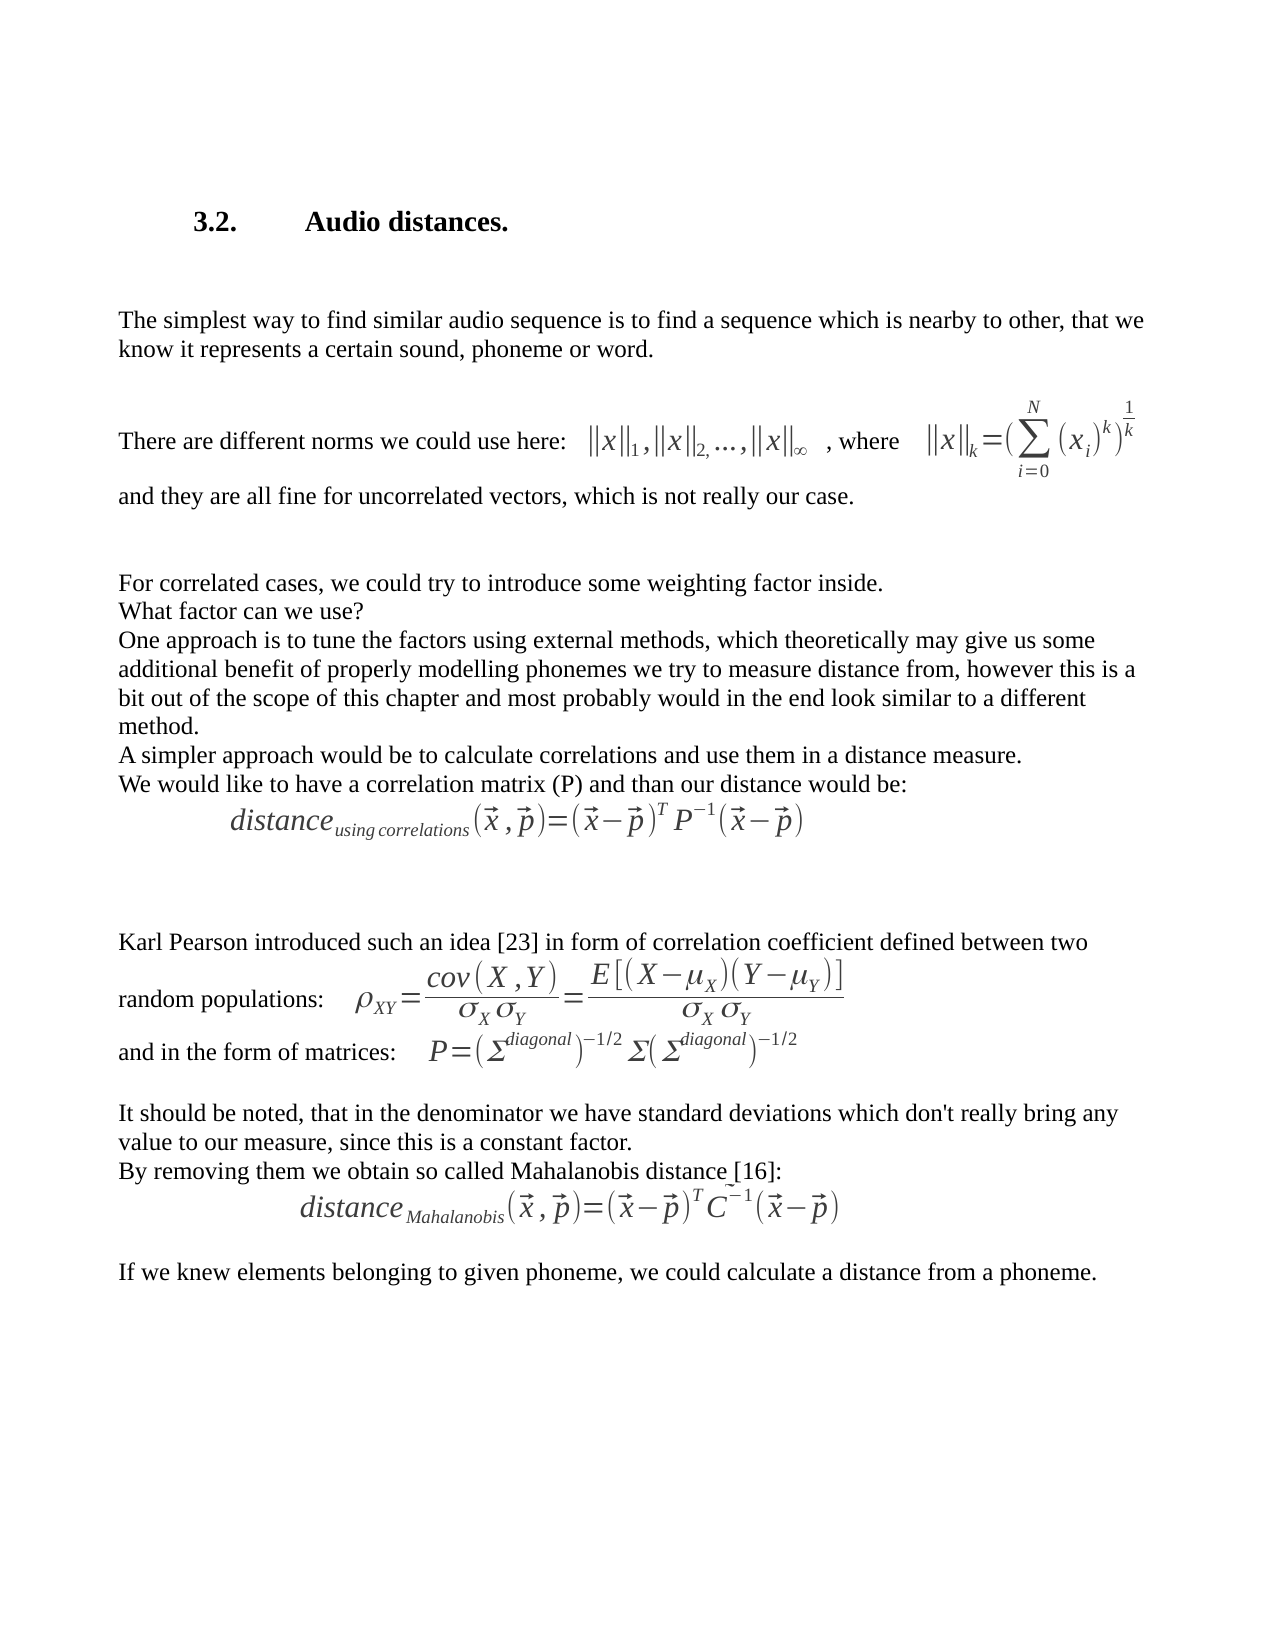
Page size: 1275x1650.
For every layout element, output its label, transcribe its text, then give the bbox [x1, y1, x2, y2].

text The simplest way to find similar audio sequence is to find a sequence which is nearby to other, that we know it represents a certain sound, phoneme or word. [118, 305, 1157, 362]
text If we knew elements belonging to given phoneme, we could calculate a distance from a phoneme. [118, 1257, 1157, 1286]
text There are different norms we could use here:, where [118, 396, 1157, 481]
text We would like to have a correlation matrix (Р) and than our distance would be: [118, 769, 1157, 798]
text and they are all fine for uncorrelated vectors, which is not really our case. [118, 481, 1157, 510]
text A simpler approach would be to calculate correlations and use them in a distance measure. [118, 740, 1157, 769]
text It should be noted, that in the denominator we have standard deviations which don't really bring any value to our measure, since this is a constant factor. [118, 1098, 1157, 1156]
text Karl Pearson introduced such an idea [23] in form of correlation coefficient defined between two random populations: [118, 927, 1157, 1028]
text By removing them we obtain so called Mahalanobis distance [16]: [118, 1156, 1157, 1185]
text One approach is to tune the factors using external methods, which theoretically may give us some additional benefit of properly modelling phonemes we try to measure distance from, however this is a bit out of the scope of this chapter and most probably would in the end look similar to a different method. [118, 625, 1157, 740]
list Audio distances. [193, 204, 1157, 238]
text What factor can we use? [118, 596, 1157, 625]
text and in the form of matrices: [118, 1028, 1157, 1070]
text For correlated cases, we could try to introduce some weighting factor inside. [118, 568, 1157, 596]
